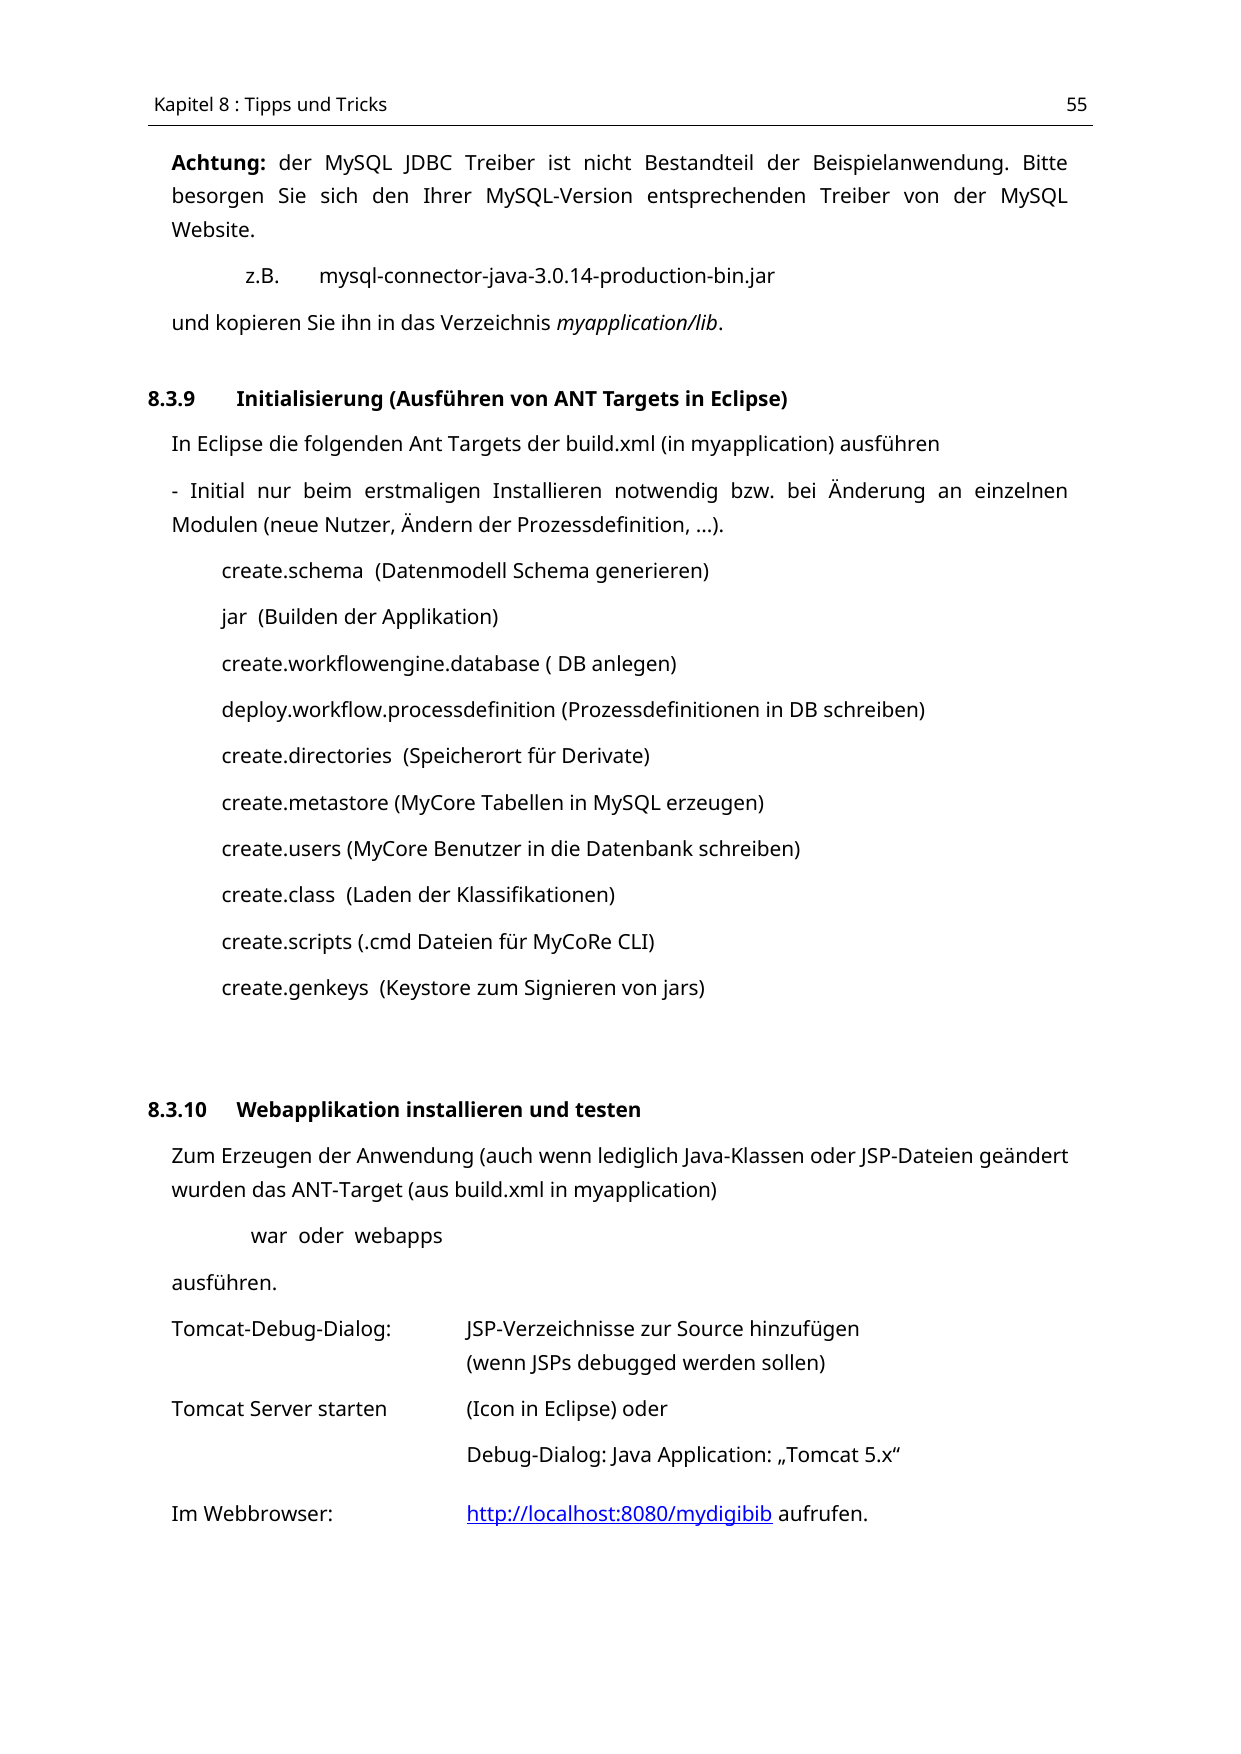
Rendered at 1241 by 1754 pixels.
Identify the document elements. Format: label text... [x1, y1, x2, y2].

text Tomcat-Debug-Dialog: JSP-Verzeichnisse zur Source hinzufügen (wenn JSPs debugged werden sollen) [171, 1314, 1069, 1376]
text Im Webbrowser: http://localhost:8080/mydigibib aufrufen. [171, 1499, 1069, 1527]
text create.metastore (MyCore Tabellen in MySQL erzeugen) [221, 788, 1069, 816]
text Zum Erzeugen der Anwendung (auch wenn lediglich Java-Klassen oder JSP-Dateien geändert wurden das ANT-Target (aus build.xml in myapplication) [171, 1141, 1069, 1203]
text create.genkeys (Keystore zum Signieren von jars) [221, 973, 1069, 1001]
text In Eclipse die folgenden Ant Targets der build.xml (in myapplication) ausführen [171, 429, 1069, 458]
text create.schema (Datenmodell Schema generieren) [148, 556, 1069, 584]
text Debug-Dialog: Java Application: „Tomcat 5.x“ [171, 1441, 1069, 1469]
text create.directories (Speicherort für Derivate) [221, 741, 1069, 770]
text war oder webapps [171, 1221, 1069, 1249]
text create.workflowengine.database ( DB anlegen) [221, 649, 1069, 677]
text Achtung: der MySQL JDBC Treiber ist nicht Bestandteil der Beispielanwendung. Bitte besorgen Sie sich den Ihrer MySQL-Version entsprechenden Treiber von der MySQL Website. [171, 148, 1069, 243]
text und kopieren Sie ihn in das Verzeichnis myapplication/lib. [171, 308, 1069, 336]
text ausführen. [171, 1268, 1069, 1296]
text deploy.workflow.processdefinition (Prozessdefinitionen in DB schreiben) [221, 695, 1069, 723]
text - Initial nur beim erstmaligen Installieren notwendig bzw. bei Änderung an einzelnen Modulen (neue Nutzer, Ändern der Prozessdefinition, ...). [171, 476, 1069, 538]
text jar (Builden der Applikation) [221, 602, 1069, 631]
subtitle Webapplikation installieren und testen [148, 1095, 1092, 1124]
text z.B. mysql-connector-java-3.0.14-production-bin.jar [171, 262, 1069, 290]
text create.users (MyCore Benutzer in die Datenbank schreiben) [221, 834, 1069, 862]
subtitle Initialisierung (Ausführen von ANT Targets in Eclipse) [148, 384, 1092, 412]
text Tomcat Server starten (Icon in Eclipse) oder [171, 1394, 1069, 1422]
text create.scripts (.cmd Dateien für MyCoRe CLI) [221, 927, 1069, 955]
text create.class (Laden der Klassifikationen) [221, 881, 1069, 909]
